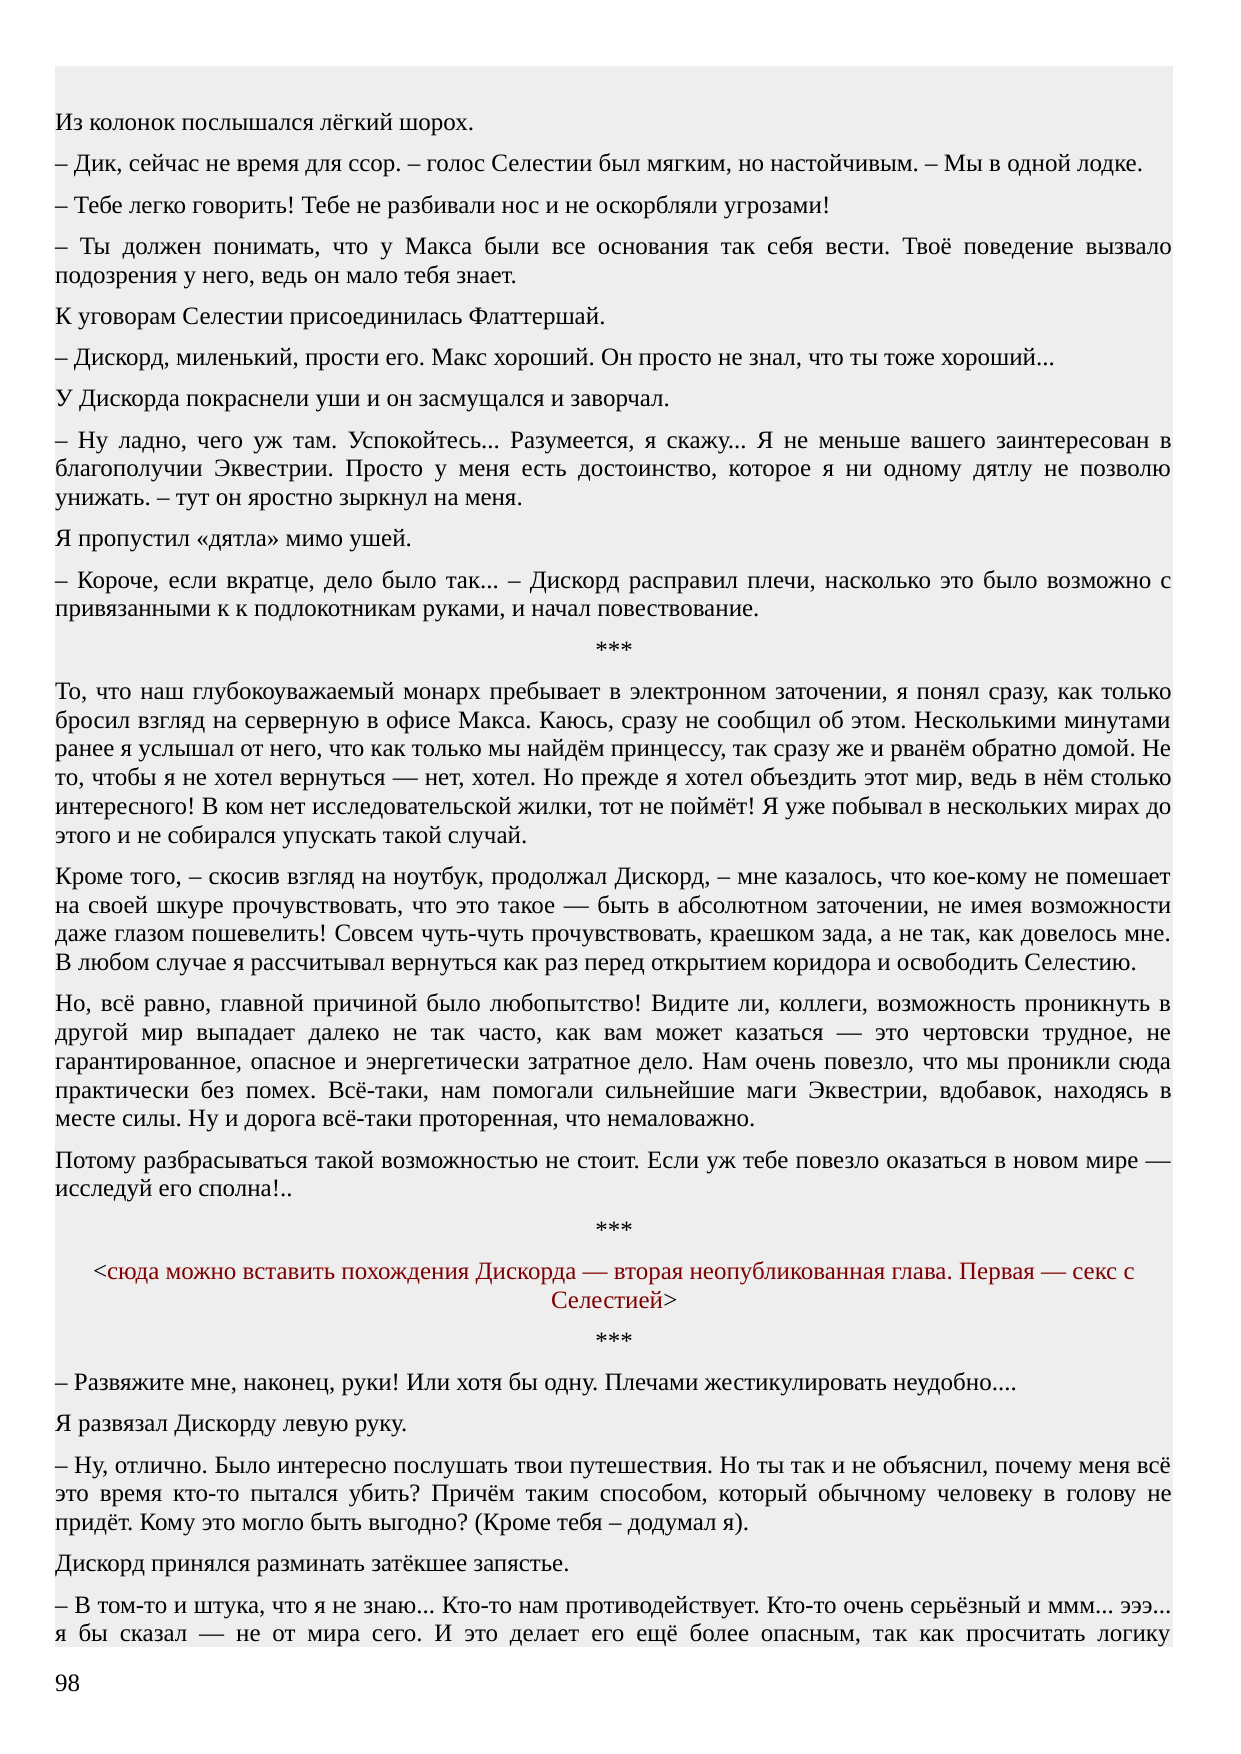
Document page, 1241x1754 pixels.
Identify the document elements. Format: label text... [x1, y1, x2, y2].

text Я развязал Дискорду левую руку. [55, 1408, 1173, 1437]
text Но, всё равно, главной причиной было любопытство! Видите ли, коллеги, возможность проникнуть в другой мир выпадает далеко не так часто, как вам может казаться — это чертовски трудное, не гарантированное, опасное и энергетически затратное дело. Нам очень повезло, что мы проникли сюда практически без помех. Всё-таки, нам помогали сильнейшие маги Эквестрии, вдобавок, находясь в месте силы. Ну и дорога всё-таки проторенная, что немаловажно. [55, 988, 1173, 1132]
text – В том-то и штука, что я не знаю... Кто-то нам противодействует. Кто-то очень серьёзный и ммм... эээ... я бы сказал — не от мира сего. И это делает его ещё более опасным, так как просчитать логику [55, 1590, 1173, 1647]
text – Дискорд, миленький, прости его. Макс хороший. Он просто не знал, что ты тоже хороший... [55, 342, 1173, 371]
text К уговорам Селестии присоединилась Флаттершай. [55, 301, 1173, 330]
text – Короче, если вкратце, дело было так... – Дискорд расправил плечи, насколько это было возможно с привязанными к к подлокотникам руками, и начал повествование. [55, 565, 1173, 622]
text *** [55, 635, 1173, 663]
text То, что наш глубокоуважаемый монарх пребывает в электронном заточении, я понял сразу, как только бросил взгляд на серверную в офисе Макса. Каюсь, сразу не сообщил об этом. Несколькими минутами ранее я услышал от него, что как только мы найдём принцессу, так сразу же и рванём обратно домой. Не то, чтобы я не хотел вернуться — нет, хотел. Но прежде я хотел объездить этот мир, ведь в нём столько интересного! В ком нет исследовательской жилки, тот не поймёт! Я уже побывал в нескольких мирах до этого и не собирался упускать такой случай. [55, 676, 1173, 848]
text *** [55, 1326, 1173, 1355]
text <сюда можно вставить похождения Дискорда — вторая неопубликованная глава. Первая — секс с Селестией> [55, 1256, 1173, 1313]
text Я пропустил «дятла» мимо ушей. [55, 523, 1173, 552]
text – Ну, отлично. Было интересно послушать твои путешествия. Но ты так и не объяснил, почему меня всё это время кто-то пытался убить? Причём таким способом, который обычному человеку в голову не придёт. Кому это могло быть выгодно? (Кроме тебя – додумал я). [55, 1450, 1173, 1536]
text – Тебе легко говорить! Тебе не разбивали нос и не оскорбляли угрозами! [55, 190, 1173, 218]
text Из колонок послышался лёгкий шорох. [55, 107, 1173, 136]
text – Ты должен понимать, что у Макса были все основания так себя вести. Твоё поведение вызвало подозрения у него, ведь он мало тебя знает. [55, 231, 1173, 288]
text Потому разбрасываться такой возможностью не стоит. Если уж тебе повезло оказаться в новом мире — исследуй его сполна!.. [55, 1145, 1173, 1202]
text – Ну ладно, чего уж там. Успокойтесь... Разумеется, я скажу... Я не меньше вашего заинтересован в благополучии Эквестрии. Просто у меня есть достоинство, которое я ни одному дятлу не позволю унижать. – тут он яростно зыркнул на меня. [55, 425, 1173, 511]
text *** [55, 1215, 1173, 1243]
text У Дискорда покраснели уши и он засмущался и заворчал. [55, 383, 1173, 412]
text Дискорд принялся разминать затёкшее запястье. [55, 1548, 1173, 1577]
text – Дик, сейчас не время для ссор. – голос Селестии был мягким, но настойчивым. – Мы в одной лодке. [55, 148, 1173, 177]
text Кроме того, – скосив взгляд на ноутбук, продолжал Дискорд, – мне казалось, что кое-кому не помешает на своей шкуре прочувствовать, что это такое — быть в абсолютном заточении, не имея возможности даже глазом пошевелить! Совсем чуть-чуть прочувствовать, краешком зада, а не так, как довелось мне. В любом случае я рассчитывал вернуться как раз перед открытием коридора и освободить Селестию. [55, 861, 1173, 976]
text – Развяжите мне, наконец, руки! Или хотя бы одну. Плечами жестикулировать неудобно.... [55, 1367, 1173, 1396]
